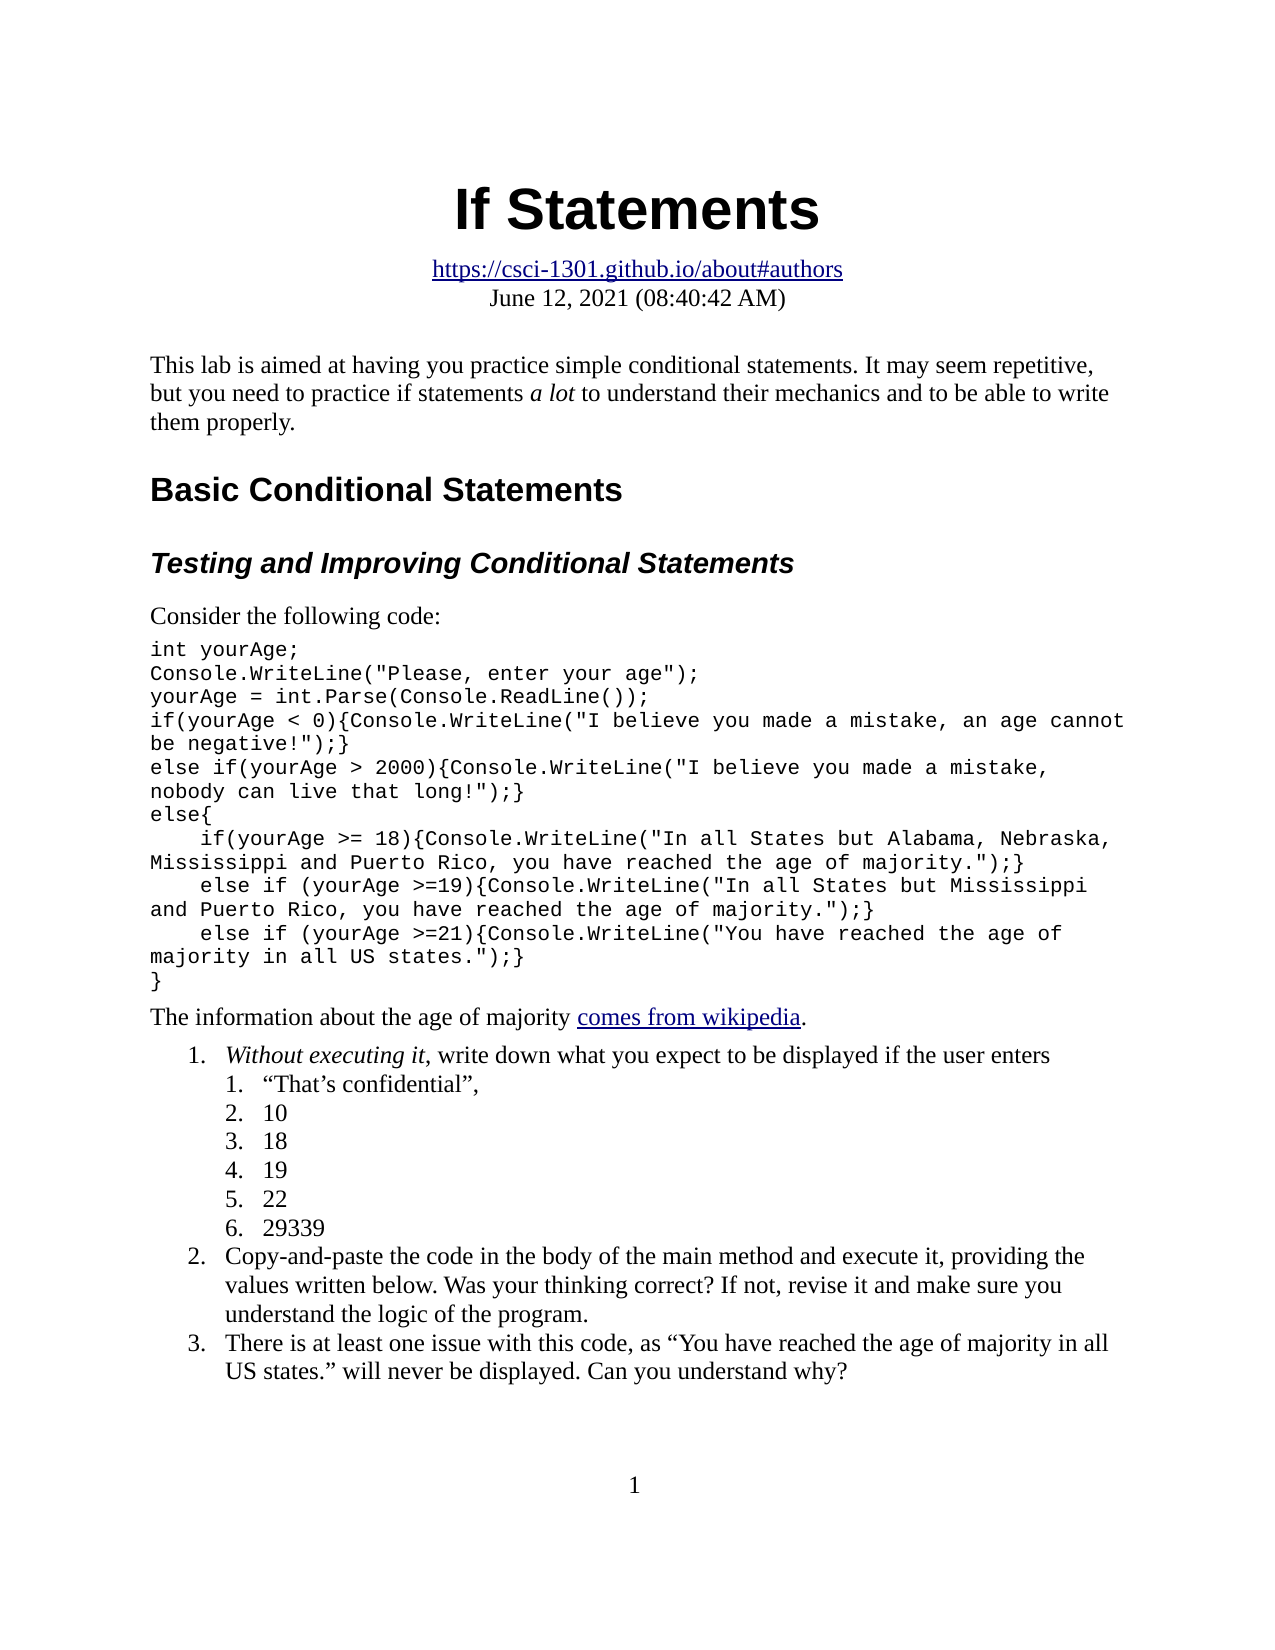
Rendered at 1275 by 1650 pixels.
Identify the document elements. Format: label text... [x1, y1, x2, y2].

list There is at least one issue with this code, as “You have reached the age of majority in all US states.” will never be displayed. Can you understand why? [187, 1328, 1125, 1385]
text } [150, 970, 1125, 993]
subtitle Basic Conditional Statements [150, 470, 1125, 509]
list 18 [225, 1126, 1125, 1155]
title If Statements [150, 175, 1125, 242]
text else if (yourAge >=21){Console.WriteLine("You have reached the age of majority in all US states.");} [150, 923, 1125, 970]
text else{ [150, 804, 1125, 828]
list Without executing it, write down what you expect to be displayed if the user enters [187, 1040, 1125, 1069]
text Consider the following code: [150, 601, 1125, 630]
text June 12, 2021 (08:40:42 AM) [150, 283, 1125, 312]
text This lab is aimed at having you practice simple conditional statements. It may seem repetitive, but you need to practice if statements a lot to understand their mechanics and to be able to write them properly. [150, 350, 1125, 436]
text The information about the age of majority comes from wikipedia. [150, 1002, 1125, 1031]
text else if (yourAge >=19){Console.WriteLine("In all States but Mississippi and Puerto Rico, you have reached the age of majority.");} [150, 875, 1125, 923]
list “That’s confidential”, [225, 1069, 1125, 1098]
text else if(yourAge > 2000){Console.WriteLine("I believe you made a mistake, nobody can live that long!");} [150, 757, 1125, 804]
text yourAge = int.Parse(Console.ReadLine()); [150, 686, 1125, 710]
list 22 [225, 1184, 1125, 1213]
text https://csci-1301.github.io/about#authors [150, 254, 1125, 283]
list Copy-and-paste the code in the body of the main method and execute it, providing the values written below. Was your thinking correct? If not, revise it and make sure you understand the logic of the program. [187, 1241, 1125, 1328]
list 29339 [225, 1213, 1125, 1241]
subtitle Testing and Improving Conditional Statements [150, 546, 1125, 580]
list 19 [225, 1155, 1125, 1184]
text if(yourAge >= 18){Console.WriteLine("In all States but Alabama, Nebraska, Mississippi and Puerto Rico, you have reached the age of majority.");} [150, 828, 1125, 875]
list 10 [225, 1098, 1125, 1126]
text Console.WriteLine("Please, enter your age"); [150, 662, 1125, 686]
text int yourAge; [150, 639, 1125, 662]
text if(yourAge < 0){Console.WriteLine("I believe you made a mistake, an age cannot be negative!");} [150, 710, 1125, 757]
